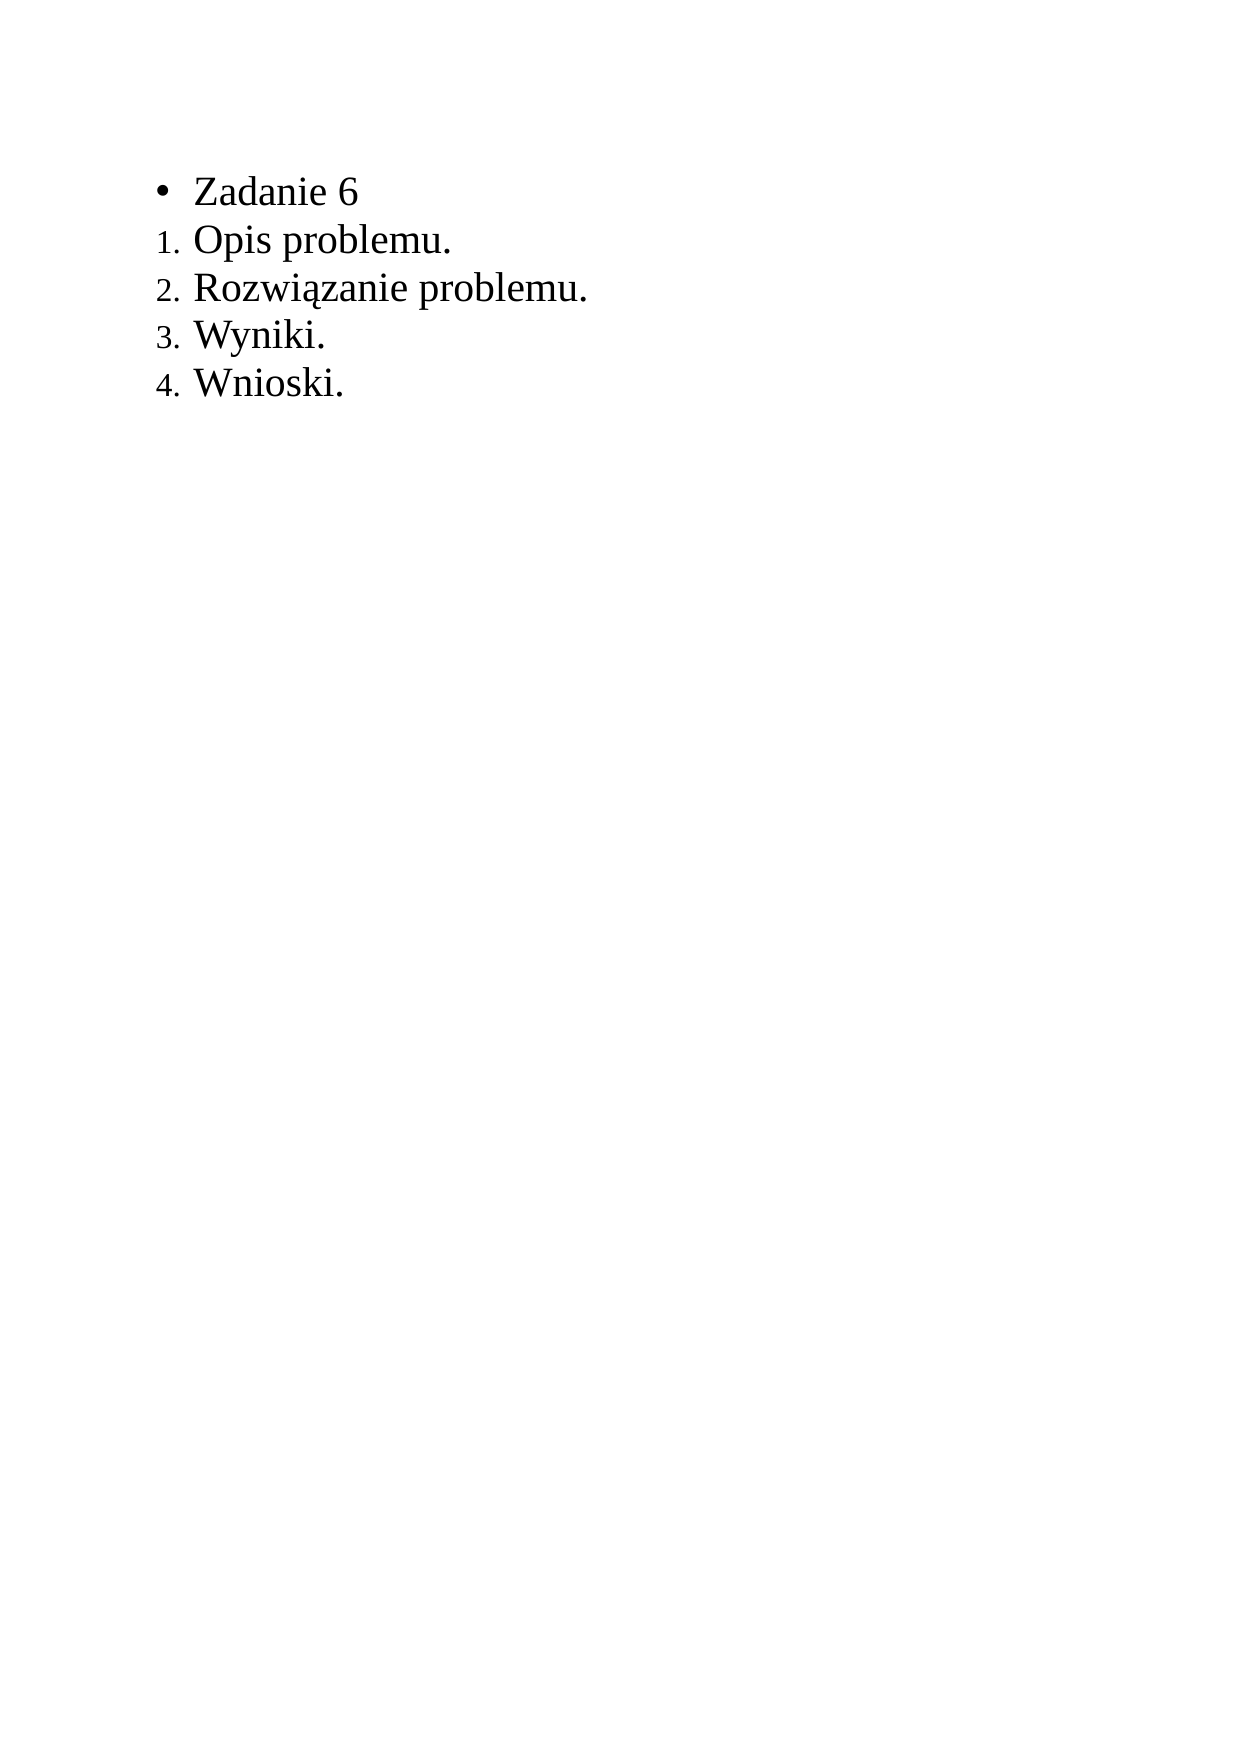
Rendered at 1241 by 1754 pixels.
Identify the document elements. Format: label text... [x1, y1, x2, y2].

list Wnioski. [156, 358, 1122, 406]
list Zadanie 6 [156, 166, 1122, 214]
list Wyniki. [156, 310, 1122, 358]
list Rozwiązanie problemu. [156, 262, 1122, 310]
list Opis problemu. [156, 214, 1122, 262]
